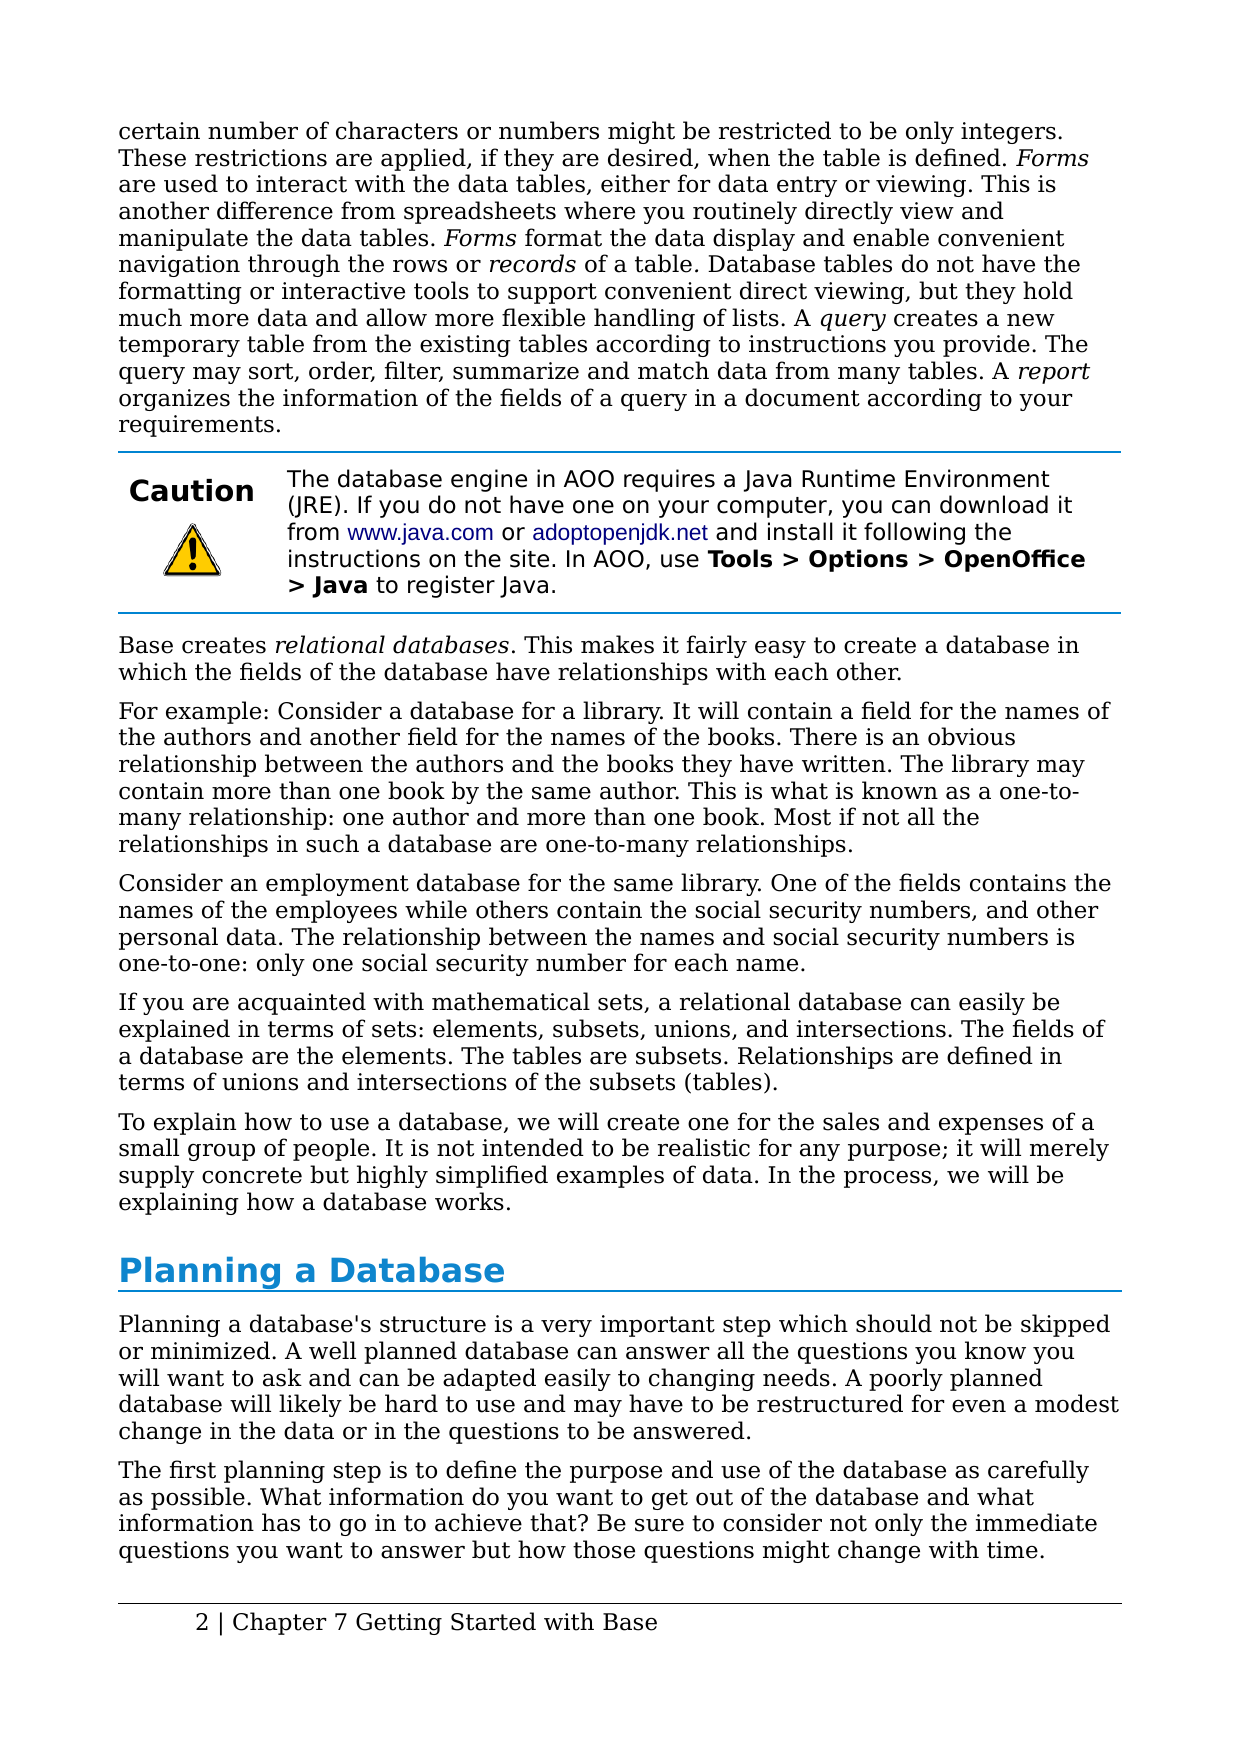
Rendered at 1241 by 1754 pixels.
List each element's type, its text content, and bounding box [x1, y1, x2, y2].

text To explain how to use a database, we will create one for the sales and expenses of a small group of people. It is not intended to be realistic for any purpose; it will merely supply concrete but highly simplified examples of data. In the process, we will be explaining how a database works. [118, 1109, 1122, 1215]
picture [159, 519, 224, 580]
text For example: Consider a database for a library. It will contain a field for the names of the authors and another field for the names of the books. There is an obvious relationship between the authors and the books they have written. The library may contain more than one book by the same author. This is what is known as a one-to-many relationship: one author and more than one book. Most if not all the relationships in such a database are one-to-many relationships. [118, 698, 1122, 858]
text Planning a database's structure is a very important step which should not be skipped or minimized. A well planned database can answer all the questions you know you will want to ask and can be adapted easily to changing needs. A poorly planned database will likely be hard to use and may have to be restructured for even a modest change in the data or in the questions to be answered. [118, 1311, 1122, 1445]
table_header Caution [118, 453, 266, 612]
text certain number of characters or numbers might be restricted to be only integers. These restrictions are applied, if they are desired, when the table is defined. Forms are used to interact with the data tables, either for data entry or viewing. This is another difference from spreadsheets where you routinely directly view and manipulate the data tables. Forms format the data display and enable convenient navigation through the rows or records of a table. Database tables do not have the formatting or interactive tools to support convenient direct viewing, but they hold much more data and allow more flexible handling of lists. A query creates a new temporary table from the existing tables according to instructions you provide. The query may sort, order, filter, summarize and match data from many tables. A report organizes the information of the fields of a query in a document according to your requirements. [118, 118, 1122, 438]
subtitle Planning a Database [118, 1252, 1122, 1290]
table_header The database engine in AOO requires a Java Runtime Environment (JRE). If you do not have one on your computer, you can download it from www.java.com or adoptopenjdk.net and install it following the instructions on the site. In AOO, use Tools > Options > OpenOffice > Java to register Java. [266, 453, 1121, 612]
text The first planning step is to define the purpose and use of the database as carefully as possible. What information do you want to get out of the database and what information has to go in to achieve that? Be sure to consider not only the immediate questions you want to answer but how those questions might change with time. [118, 1457, 1122, 1564]
text Base creates relational databases. This makes it fairly easy to create a database in which the fields of the database have relationships with each other. [118, 632, 1122, 685]
text Consider an employment database for the same library. One of the fields contains the names of the employees while others contain the social security numbers, and other personal data. The relationship between the names and social security numbers is one-to-one: only one social security number for each name. [118, 870, 1122, 977]
text If you are acquainted with mathematical sets, a relational database can easily be explained in terms of sets: elements, subsets, unions, and intersections. The fields of a database are the elements. The tables are subsets. Relationships are defined in terms of unions and intersections of the subsets (tables). [118, 989, 1122, 1096]
